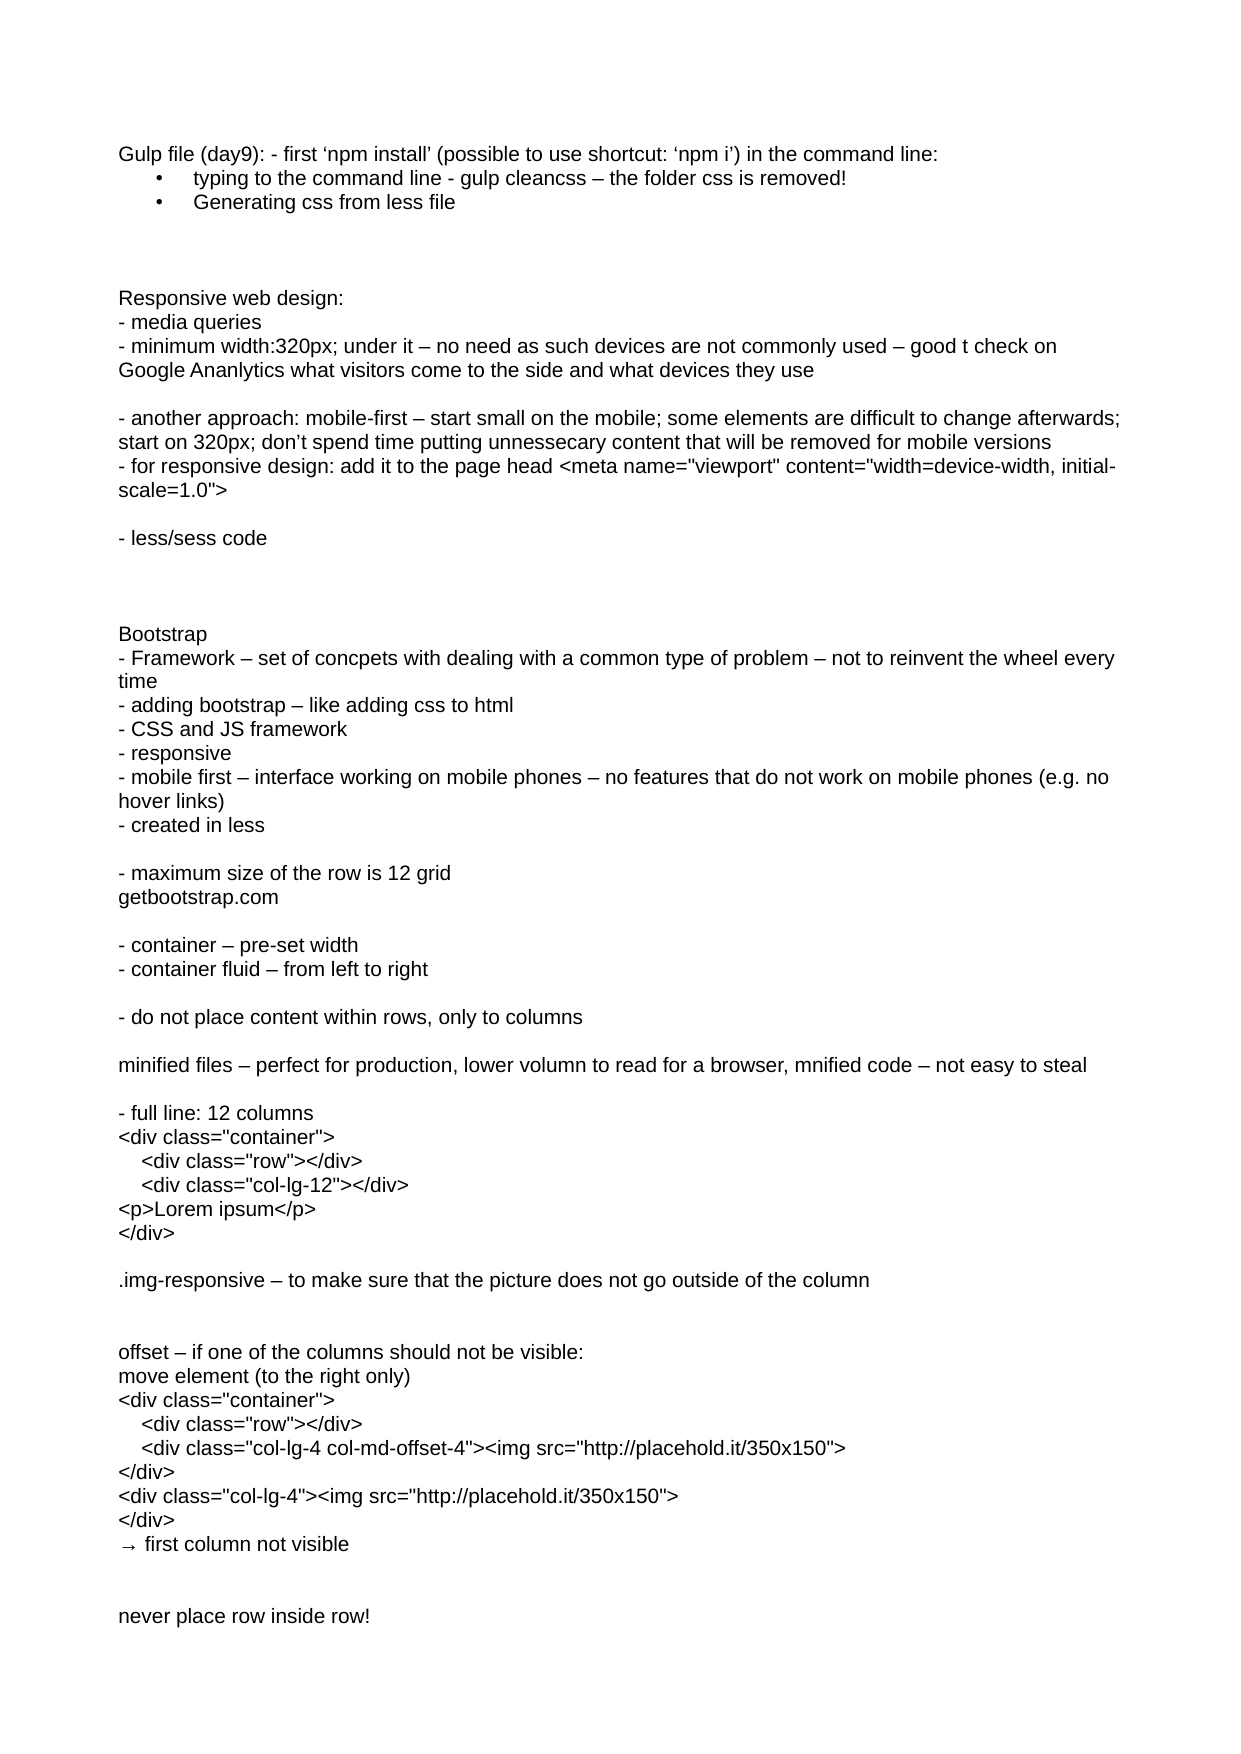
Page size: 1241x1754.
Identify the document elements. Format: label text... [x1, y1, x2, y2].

text minified files – perfect for production, lower volumn to read for a browser, mnified code – not easy to steal [118, 1053, 1122, 1077]
text - container fluid – from left to right [118, 957, 1122, 981]
text - less/sess code [118, 526, 1122, 549]
text .img-responsive – to make sure that the picture does not go outside of the column [118, 1268, 1122, 1292]
text <div class="container"> <div class="row"></div> <div class="col-lg-4 col-md-offset-4"><img src="http://placehold.it/350x150"> </div> <div class="col-lg-4"><img src="http://placehold.it/350x150"> </div> [118, 1388, 1122, 1532]
text - media queries [118, 310, 1122, 334]
text - CSS and JS framework [118, 717, 1122, 741]
text <div class="container"> <div class="row"></div> <div class="col-lg-12"></div> <p>Lorem ipsum</p> </div> [118, 1124, 1122, 1244]
list Generating css from less file [156, 190, 1122, 214]
text never place row inside row! [118, 1604, 1122, 1628]
text Responsive web design: [118, 286, 1122, 310]
text - full line: 12 columns [118, 1101, 1122, 1124]
text - Framework – set of concpets with dealing with a common type of problem – not to reinvent the wheel every time [118, 645, 1122, 693]
text - for responsive design: add it to the page head <meta name="viewport" content="width=device-width, initial-scale=1.0"> [118, 454, 1122, 502]
text - container – pre-set width [118, 933, 1122, 957]
text Gulp file (day9): - first ‘npm install’ (possible to use shortcut: ‘npm i’) in the command line: [118, 142, 1122, 166]
text - adding bootstrap – like adding css to html [118, 693, 1122, 717]
text - minimum width:320px; under it – no need as such devices are not commonly used – good t check on Google Ananlytics what visitors come to the side and what devices they use [118, 334, 1122, 382]
text - created in less [118, 813, 1122, 837]
text Bootstrap [118, 621, 1122, 645]
text offset – if one of the columns should not be visible: [118, 1340, 1122, 1364]
text - maximum size of the row is 12 grid [118, 861, 1122, 885]
text - mobile first – interface working on mobile phones – no features that do not work on mobile phones (e.g. no hover links) [118, 765, 1122, 813]
text - another approach: mobile-first – start small on the mobile; some elements are difficult to change afterwards; start on 320px; don’t spend time putting unnessecary content that will be removed for mobile versions [118, 406, 1122, 454]
list typing to the command line - gulp cleancss – the folder css is removed! [156, 166, 1122, 190]
text getbootstrap.com [118, 885, 1122, 909]
text → first column not visible [118, 1532, 1122, 1556]
text - do not place content within rows, only to columns [118, 1005, 1122, 1029]
text move element (to the right only) [118, 1364, 1122, 1388]
text - responsive [118, 741, 1122, 765]
